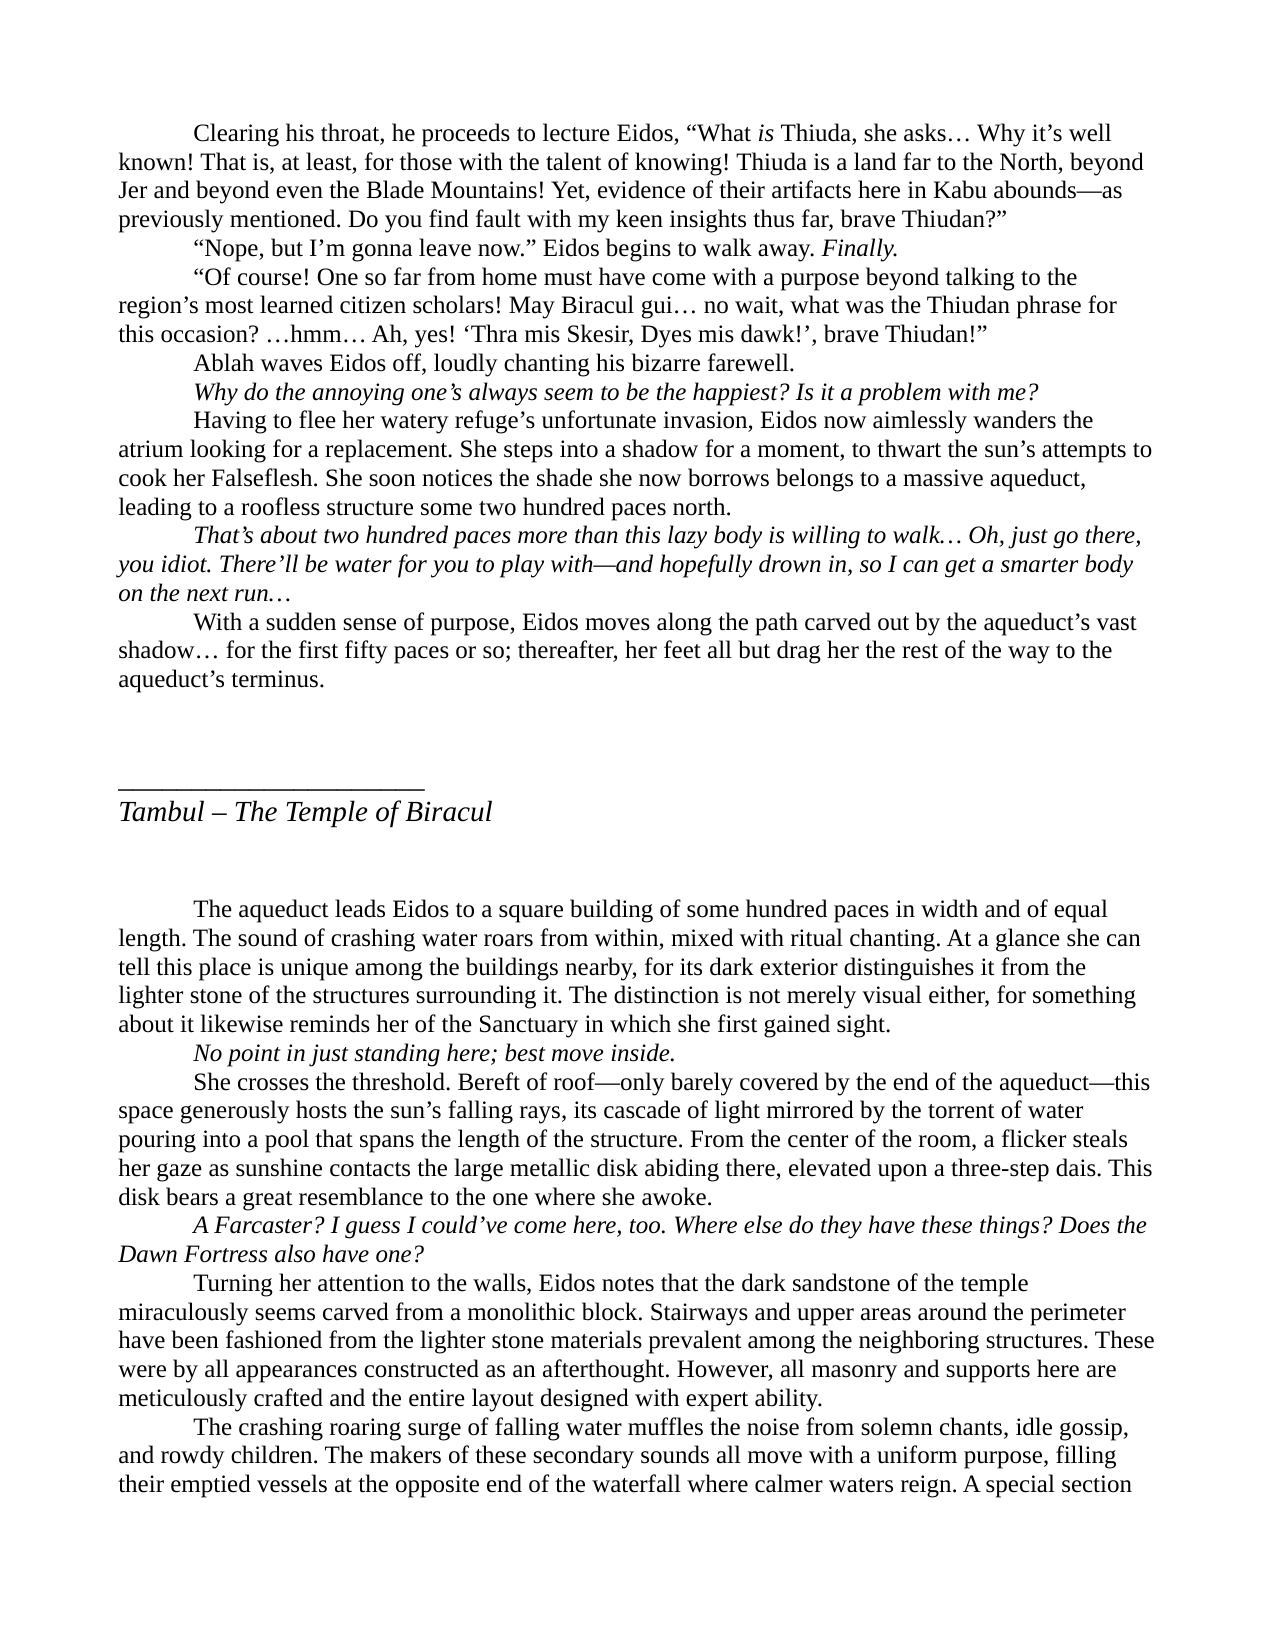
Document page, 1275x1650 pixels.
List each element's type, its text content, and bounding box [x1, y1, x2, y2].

text “Of course! One so far from home must have come with a purpose beyond talking to the region’s most learned citizen scholars! May Biracul gui… no wait, what was the Thiudan phrase for this occasion? …hmm… Ah, yes! ‘Thra mis Skesir, Dyes mis dawk!’, brave Thiudan!” [118, 262, 1157, 348]
text Ablah waves Eidos off, loudly chanting his bizarre farewell. [118, 348, 1157, 377]
text Clearing his throat, he proceeds to lecture Eidos, “What is Thiuda, she asks… Why it’s well known! That is, at least, for those with the talent of knowing! Thiuda is a land far to the North, beyond Jer and beyond even the Blade Mountains! Yet, evidence of their artifacts here in Kabu abounds—as previously mentioned. Do you find fault with my keen insights thus far, brave Thiudan?” [118, 118, 1157, 233]
text Having to flee her watery refuge’s unfortunate invasion, Eidos now aimlessly wanders the atrium looking for a replacement. She steps into a shadow for a moment, to thwart the sun’s attempts to cook her Falseflesh. She soon notices the shade she now borrows belongs to a massive aqueduct, leading to a roofless structure some two hundred paces north. [118, 406, 1157, 521]
text The crashing roaring surge of falling water muffles the noise from solemn chants, idle gossip, and rowdy children. The makers of these secondary sounds all move with a uniform purpose, filling their emptied vessels at the opposite end of the waterfall where calmer waters reign. A special section [118, 1412, 1157, 1498]
text Tambul – The Temple of Biracul [118, 794, 1157, 827]
text No point in just standing here; best move inside. [118, 1038, 1157, 1067]
text The aqueduct leads Eidos to a square building of some hundred paces in width and of equal length. The sound of crashing water roars from within, mixed with ritual chanting. At a glance she can tell this place is unique among the buildings nearby, for its dark exterior distinguishes it from the lighter stone of the structures surrounding it. The distinction is not merely visual either, for something about it likewise reminds her of the Sanctuary in which she first gained sight. [118, 894, 1157, 1038]
text With a sudden sense of purpose, Eidos moves along the path carved out by the aqueduct’s vast shadow… for the first fifty paces or so; thereafter, her feet all but drag her the rest of the way to the aqueduct’s terminus. [118, 607, 1157, 693]
text That’s about two hundred paces more than this lazy body is willing to walk… Oh, just go there, you idiot. There’ll be water for you to play with—and hopefully drown in, so I can get a smarter body on the next run… [118, 521, 1157, 607]
text She crosses the threshold. Bereft of roof—only barely covered by the end of the aqueduct—this space generously hosts the sun’s falling rays, its cascade of light mirrored by the torrent of water pouring into a pool that spans the length of the structure. From the center of the room, a flicker steals her gaze as sunshine contacts the large metallic disk abiding there, elevated upon a three-step dais. This disk bears a great resemblance to the one where she awoke. [118, 1067, 1157, 1211]
text Turning her attention to the walls, Eidos notes that the dark sandstone of the temple miraculously seems carved from a monolithic block. Stairways and upper areas around the perimeter have been fashioned from the lighter stone materials prevalent among the neighboring structures. These were by all appearances constructed as an afterthought. However, all masonry and supports here are meticulously crafted and the entire layout designed with expert ability. [118, 1268, 1157, 1412]
text A Farcaster? I guess I could’ve come here, too. Where else do they have these things? Does the Dawn Fortress also have one? [118, 1211, 1157, 1268]
text Why do the annoying one’s always seem to be the happiest? Is it a problem with me? [118, 377, 1157, 406]
text “Nope, but I’m gonna leave now.” Eidos begins to walk away. Finally. [118, 233, 1157, 262]
text _____________________ [118, 760, 1157, 794]
